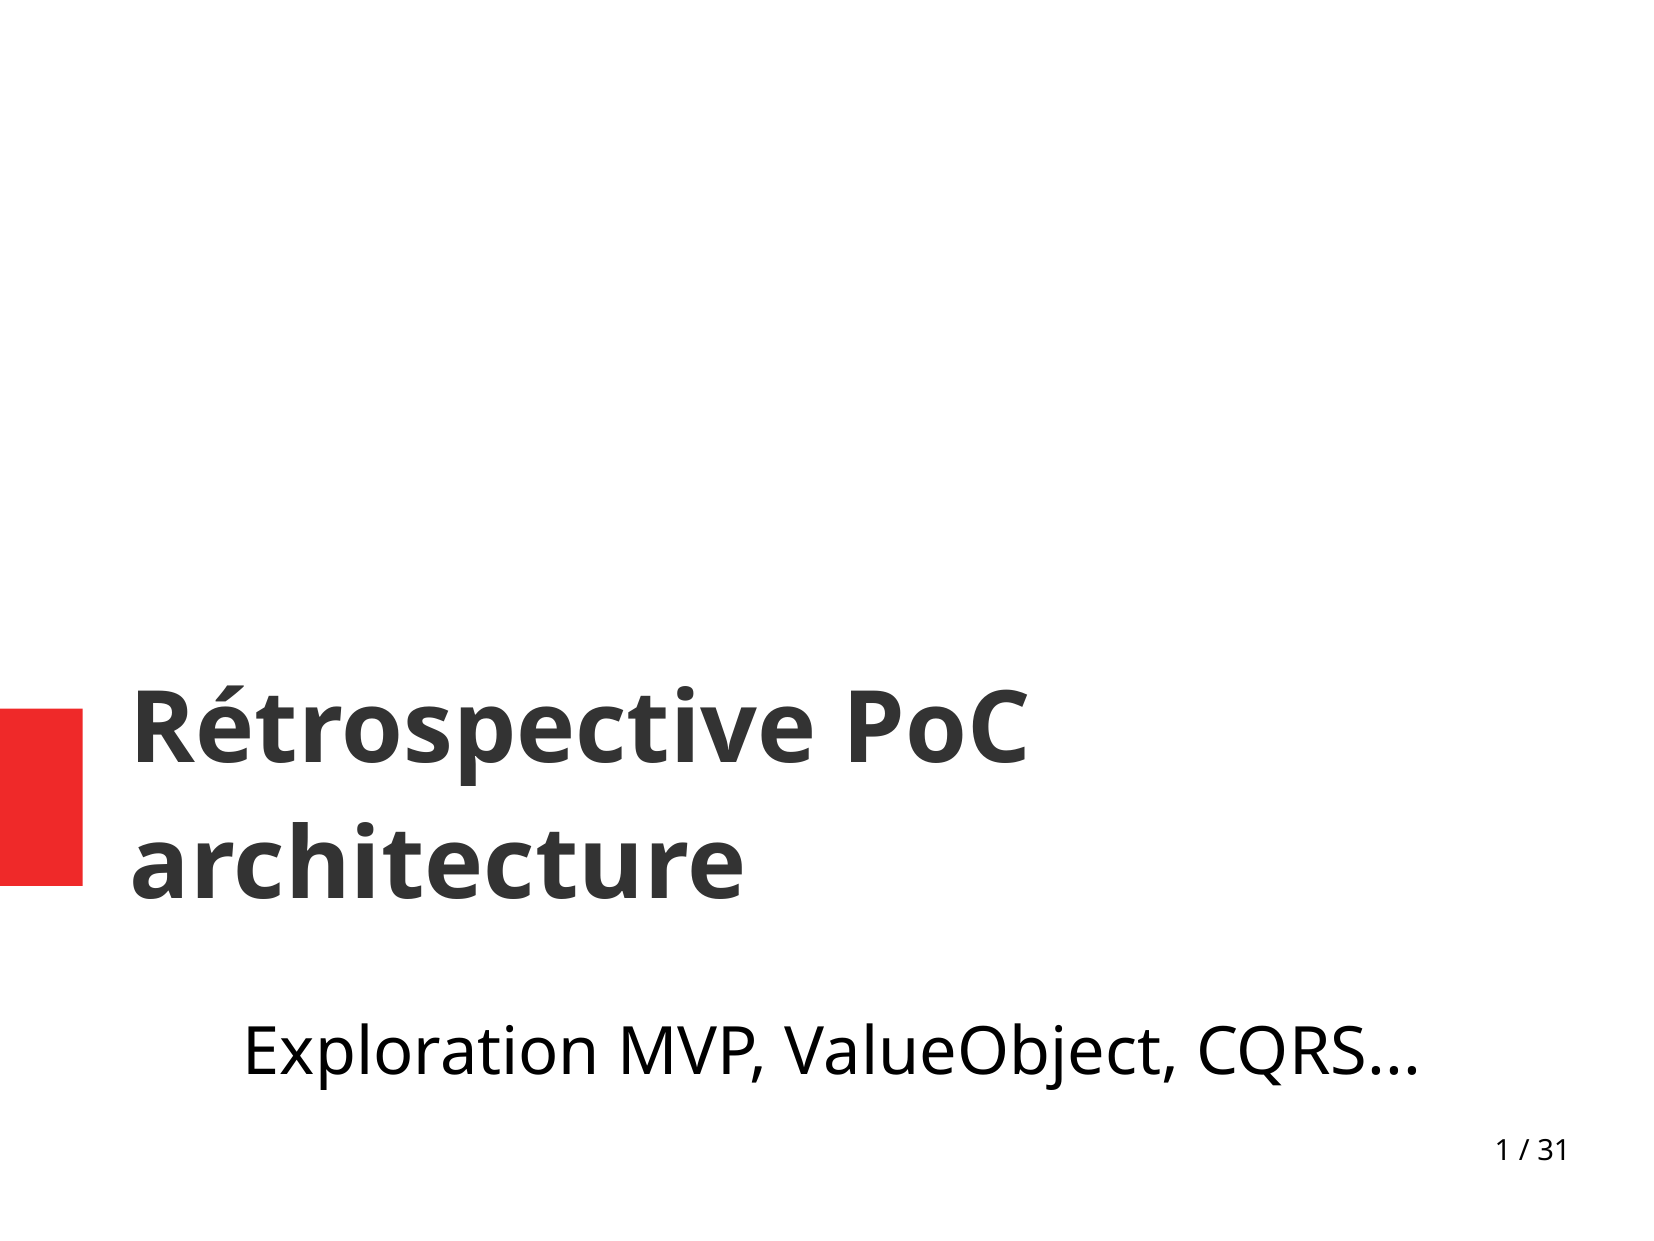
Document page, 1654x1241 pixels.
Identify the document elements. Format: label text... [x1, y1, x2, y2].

subtitle Exploration MVP, ValueObject, CQRS... [129, 968, 1536, 1130]
title Rétrospective PoC architecture [129, 655, 1536, 928]
